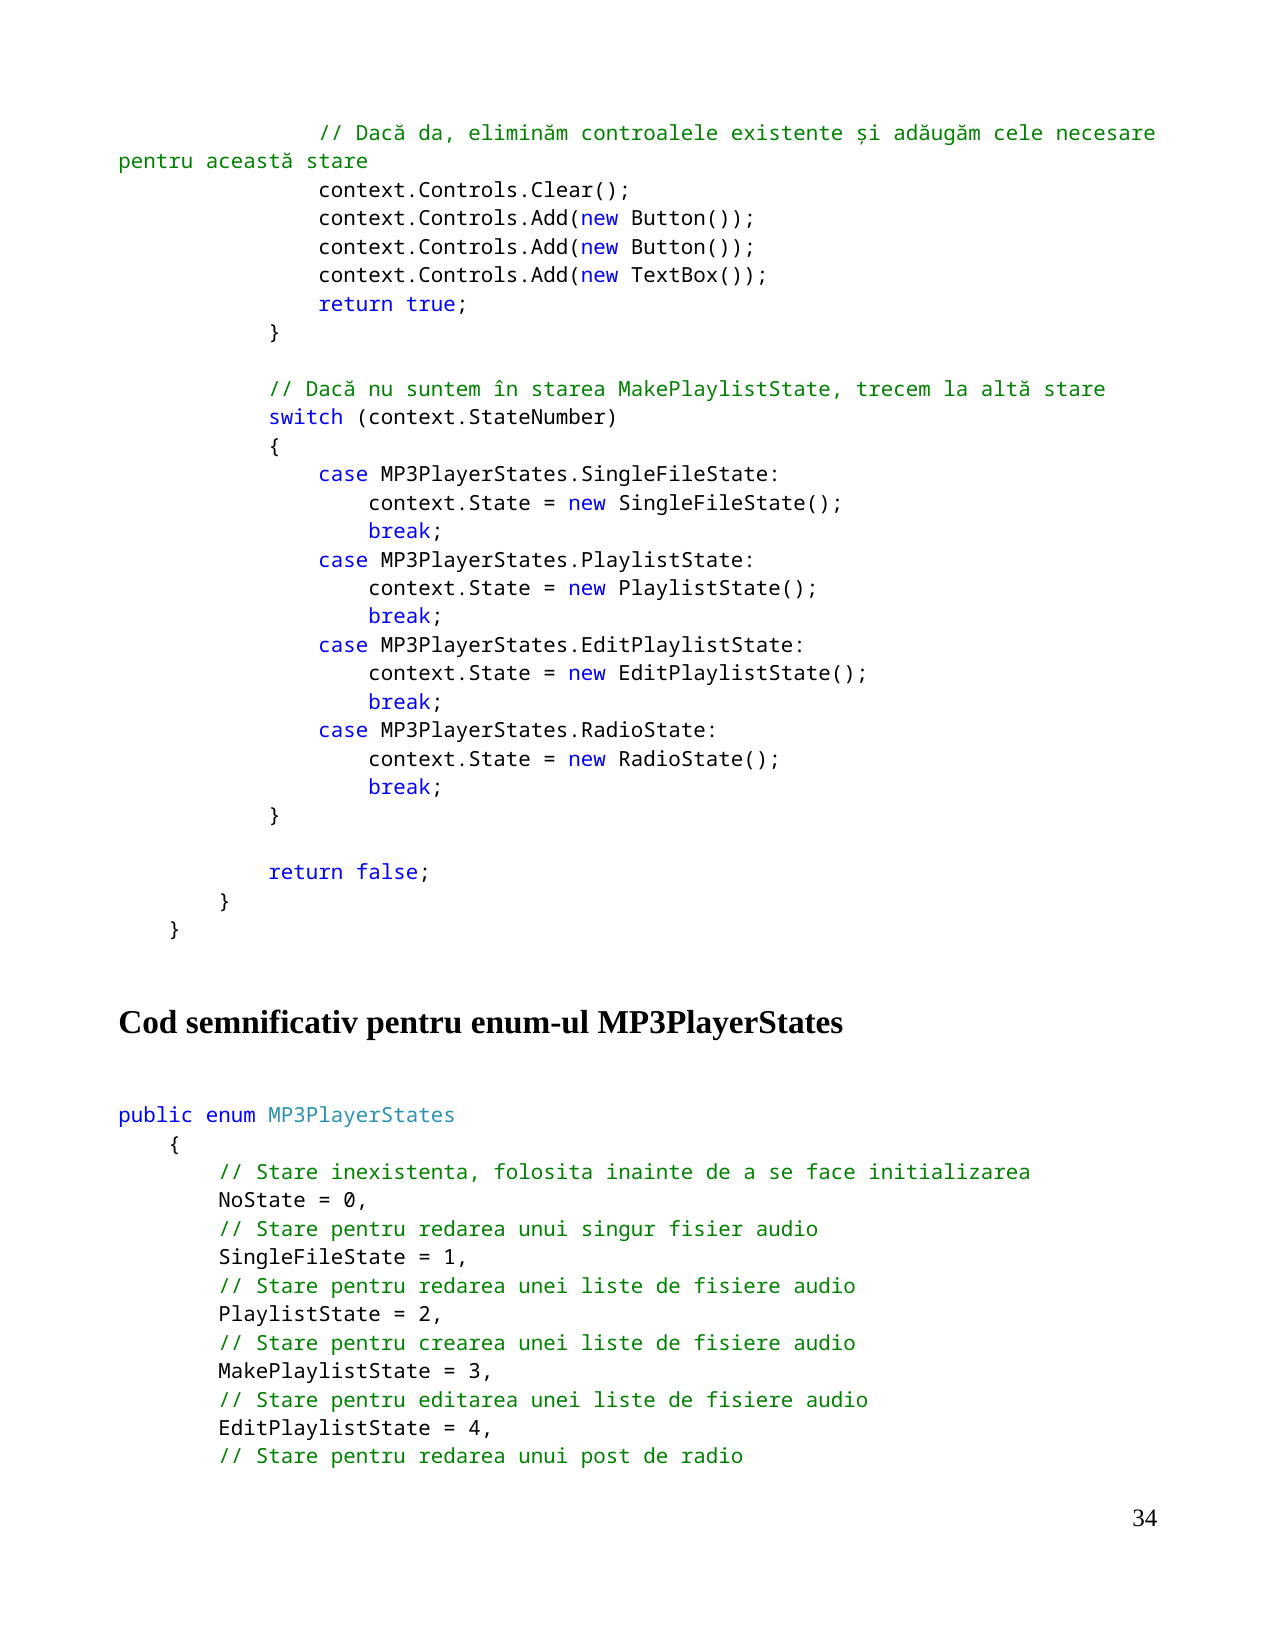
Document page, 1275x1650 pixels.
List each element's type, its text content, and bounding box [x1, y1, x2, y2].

text case MP3PlayerStates.PlaylistState: [118, 545, 1157, 573]
text return true; [118, 289, 1157, 317]
text return false; [118, 857, 1157, 886]
text context.Controls.Add(new Button()); [118, 203, 1157, 232]
text context.Controls.Clear(); [118, 175, 1157, 203]
text break; [118, 516, 1157, 545]
text case MP3PlayerStates.RadioState: [118, 715, 1157, 744]
text case MP3PlayerStates.SingleFileState: [118, 459, 1157, 488]
text // Stare pentru redarea unei liste de fisiere audio [118, 1271, 1157, 1299]
text MakePlaylistState = 3, [118, 1356, 1157, 1385]
text context.Controls.Add(new Button()); [118, 232, 1157, 260]
text switch (context.StateNumber) [118, 402, 1157, 431]
text PlaylistState = 2, [118, 1299, 1157, 1328]
text } [118, 317, 1157, 346]
text // Stare pentru redarea unui post de radio [118, 1442, 1157, 1470]
text // Stare pentru editarea unei liste de fisiere audio [118, 1385, 1157, 1413]
text context.State = new RadioState(); [118, 744, 1157, 772]
text // Dacă da, eliminăm controalele existente și adăugăm cele necesare pentru această stare [118, 118, 1157, 175]
text context.State = new EditPlaylistState(); [118, 658, 1157, 687]
text // Dacă nu suntem în starea MakePlaylistState, trecem la altă stare [118, 374, 1157, 402]
text case MP3PlayerStates.EditPlaylistState: [118, 630, 1157, 658]
text } [118, 886, 1157, 914]
text context.Controls.Add(new TextBox()); [118, 260, 1157, 289]
text } [118, 801, 1157, 829]
text { [118, 431, 1157, 459]
text } [118, 914, 1157, 943]
text EditPlaylistState = 4, [118, 1413, 1157, 1442]
text context.State = new PlaylistState(); [118, 573, 1157, 602]
text break; [118, 602, 1157, 630]
text break; [118, 772, 1157, 801]
text public enum MP3PlayerStates [118, 1100, 1157, 1129]
text context.State = new SingleFileState(); [118, 488, 1157, 516]
text // Stare inexistenta, folosita inainte de a se face initializarea [118, 1157, 1157, 1186]
text break; [118, 687, 1157, 715]
text // Stare pentru crearea unei liste de fisiere audio [118, 1328, 1157, 1356]
text { [118, 1129, 1157, 1157]
text SingleFileState = 1, [118, 1242, 1157, 1271]
text NoState = 0, [118, 1186, 1157, 1214]
text // Stare pentru redarea unui singur fisier audio [118, 1214, 1157, 1242]
subtitle Cod semnificativ pentru enum-ul MP3PlayerStates [118, 1002, 1157, 1040]
